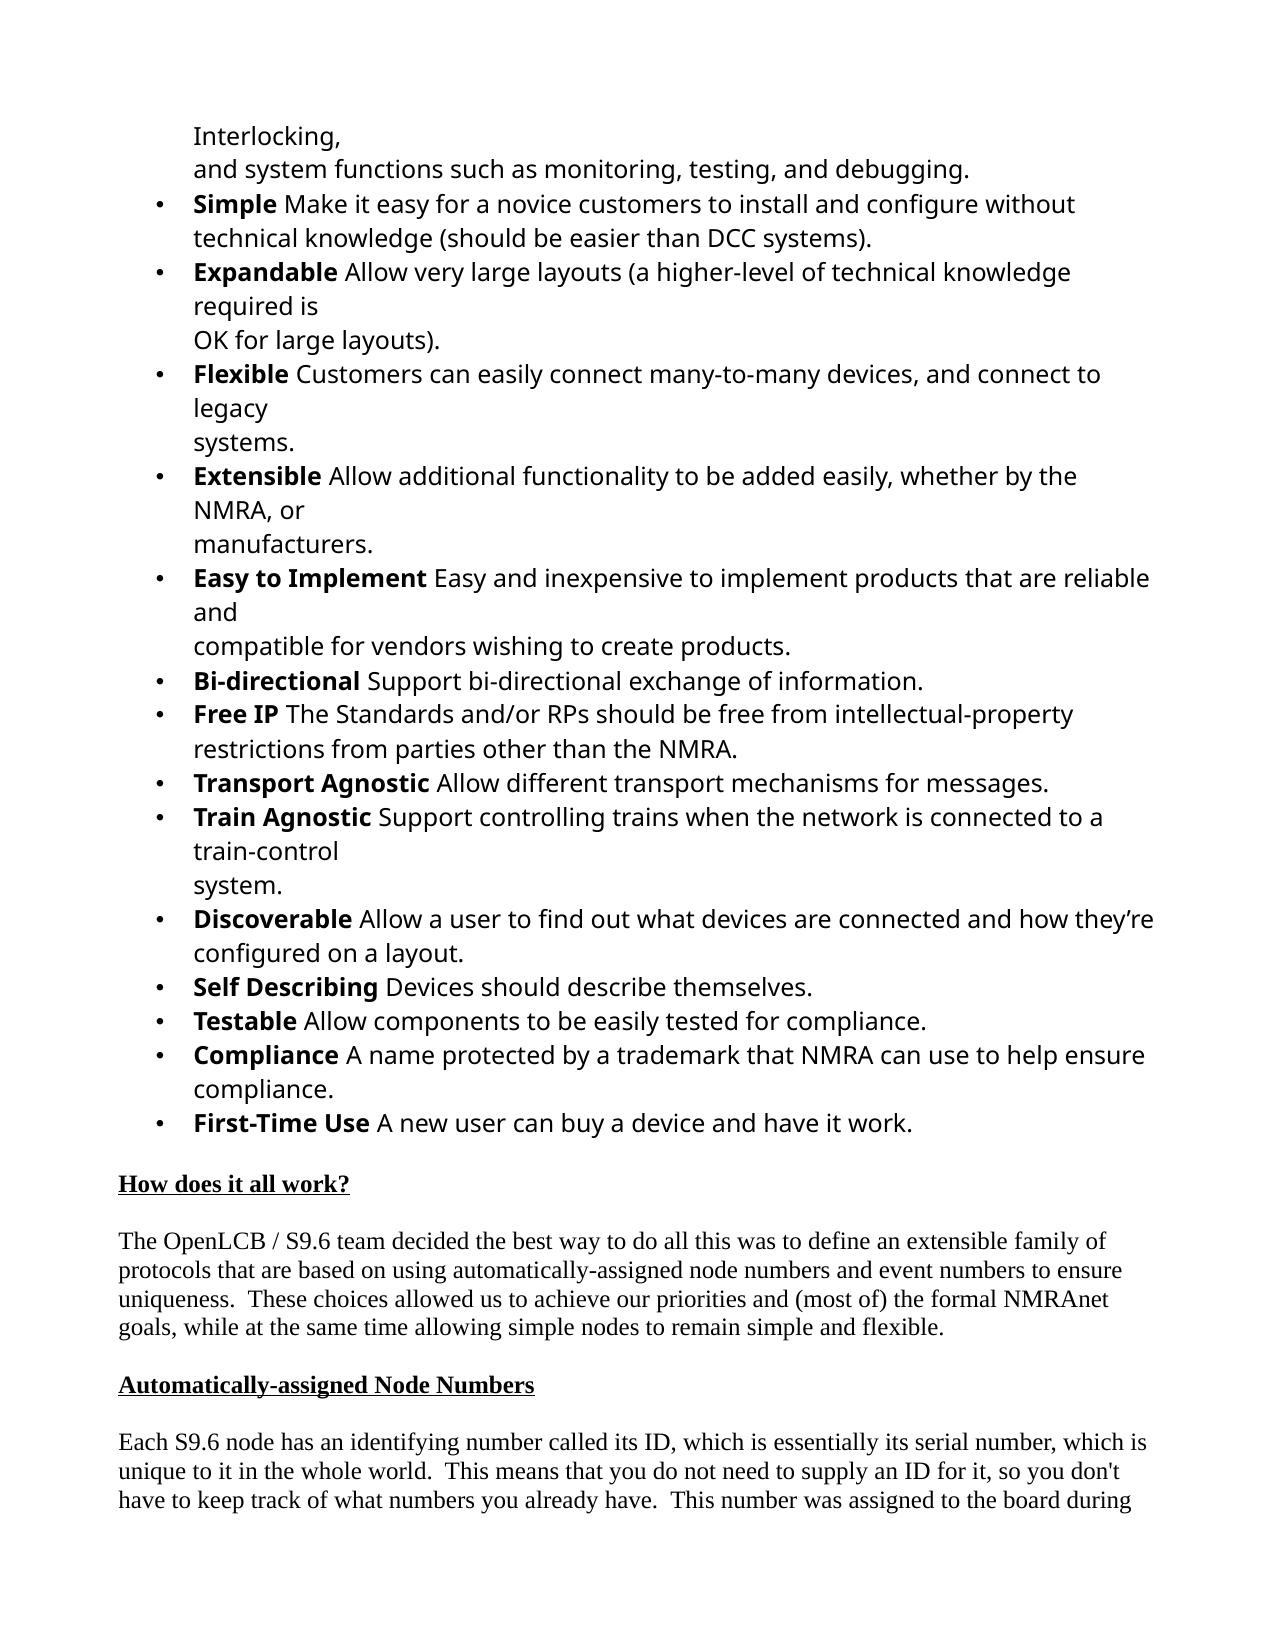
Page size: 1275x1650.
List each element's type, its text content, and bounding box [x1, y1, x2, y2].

list manufacturers. [156, 527, 1157, 561]
list Extensible Allow additional functionality to be added easily, whether by the NMRA, or [156, 459, 1157, 527]
list Train Agnostic Support controlling trains when the network is connected to a train-control [156, 799, 1157, 867]
list Bi-directional Support bi-directional exchange of information. [156, 663, 1157, 697]
list technical knowledge (should be easier than DCC systems). [156, 220, 1157, 254]
list Compliance A name protected by a trademark that NMRA can use to help ensure [156, 1038, 1157, 1072]
list Transport Agnostic Allow different transport mechanisms for messages. [156, 765, 1157, 799]
list restrictions from parties other than the NMRA. [156, 731, 1157, 765]
text How does it all work? [118, 1169, 1157, 1197]
list system. [156, 867, 1157, 902]
list Flexible Customers can easily connect many-to-many devices, and connect to legacy [156, 357, 1157, 425]
list Expandable Allow very large layouts (a higher-level of technical knowledge required is [156, 254, 1157, 322]
list and system functions such as monitoring, testing, and debugging. [156, 152, 1157, 186]
text Automatically-assigned Node Numbers [118, 1370, 1157, 1399]
list Testable Allow components to be easily tested for compliance. [156, 1004, 1157, 1038]
list Self Describing Devices should describe themselves. [156, 970, 1157, 1004]
list configured on a layout. [156, 936, 1157, 970]
list Simple Make it easy for a novice customers to install and configure without [156, 186, 1157, 220]
list Free IP The Standards and/or RPs should be free from intellectual-property [156, 697, 1157, 731]
list Interlocking, [156, 118, 1157, 152]
text The OpenLCB / S9.6 team decided the best way to do all this was to define an extensible family of protocols that are based on using automatically-assigned node numbers and event numbers to ensure uniqueness. These choices allowed us to achieve our priorities and (most of) the formal NMRAnet goals, while at the same time allowing simple nodes to remain simple and flexible. [118, 1226, 1157, 1341]
text Each S9.6 node has an identifying number called its ID, which is essentially its serial number, which is unique to it in the whole world. This means that you do not need to supply an ID for it, so you don't have to keep track of what numbers you already have. This number was assigned to the board during [118, 1427, 1157, 1514]
list compliance. [156, 1072, 1157, 1106]
list Discoverable Allow a user to find out what devices are connected and how they’re [156, 902, 1157, 936]
list First-Time Use A new user can buy a device and have it work. [156, 1106, 1157, 1140]
list compatible for vendors wishing to create products. [156, 629, 1157, 663]
list OK for large layouts). [156, 322, 1157, 357]
list systems. [156, 425, 1157, 459]
list Easy to Implement Easy and inexpensive to implement products that are reliable and [156, 561, 1157, 629]
